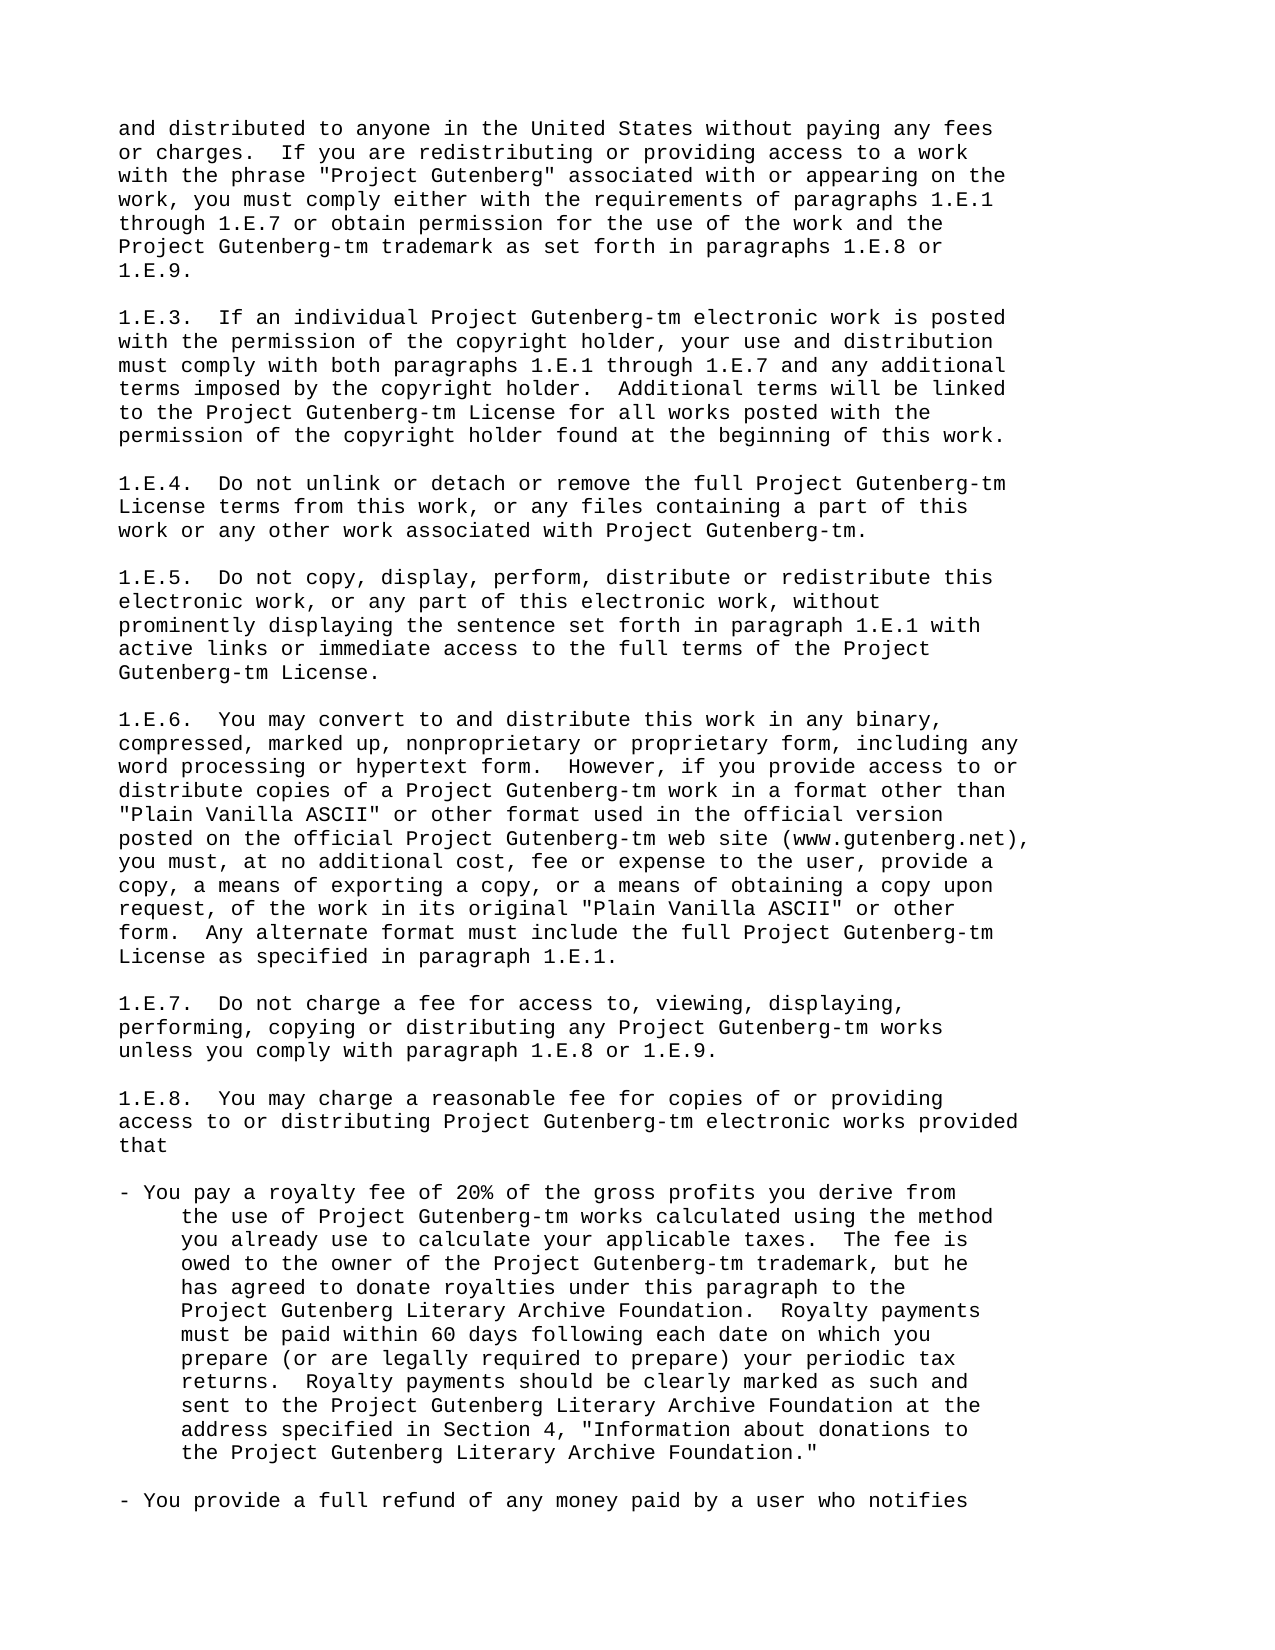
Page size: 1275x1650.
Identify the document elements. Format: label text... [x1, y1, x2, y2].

text request, of the work in its original "Plain Vanilla ASCII" or other [118, 898, 1157, 922]
text through 1.E.7 or obtain permission for the use of the work and the [118, 213, 1157, 236]
text with the phrase "Project Gutenberg" associated with or appearing on the [118, 165, 1157, 189]
text "Plain Vanilla ASCII" or other format used in the official version [118, 804, 1157, 827]
text with the permission of the copyright holder, your use and distribution [118, 331, 1157, 354]
text the use of Project Gutenberg-tm works calculated using the method [118, 1206, 1157, 1229]
text - You provide a full refund of any money paid by a user who notifies [118, 1489, 1157, 1513]
text you already use to calculate your applicable taxes. The fee is [118, 1229, 1157, 1253]
text compressed, marked up, nonproprietary or proprietary form, including any [118, 733, 1157, 757]
text you must, at no additional cost, fee or expense to the user, provide a [118, 851, 1157, 875]
text returns. Royalty payments should be clearly marked as such and [118, 1371, 1157, 1395]
text distribute copies of a Project Gutenberg-tm work in a format other than [118, 780, 1157, 804]
text posted on the official Project Gutenberg-tm web site (www.gutenberg.net), [118, 827, 1157, 851]
text access to or distributing Project Gutenberg-tm electronic works provided [118, 1111, 1157, 1135]
text 1.E.7. Do not charge a fee for access to, viewing, displaying, [118, 993, 1157, 1017]
text has agreed to donate royalties under this paragraph to the [118, 1277, 1157, 1300]
text prominently displaying the sentence set forth in paragraph 1.E.1 with [118, 615, 1157, 638]
text terms imposed by the copyright holder. Additional terms will be linked [118, 378, 1157, 402]
text must comply with both paragraphs 1.E.1 through 1.E.7 and any additional [118, 354, 1157, 378]
text Gutenberg-tm License. [118, 662, 1157, 686]
text Project Gutenberg Literary Archive Foundation. Royalty payments [118, 1300, 1157, 1324]
text 1.E.5. Do not copy, display, perform, distribute or redistribute this [118, 567, 1157, 591]
text License as specified in paragraph 1.E.1. [118, 946, 1157, 969]
text - You pay a royalty fee of 20% of the gross profits you derive from [118, 1182, 1157, 1206]
text that [118, 1135, 1157, 1158]
text or charges. If you are redistributing or providing access to a work [118, 142, 1157, 165]
text 1.E.9. [118, 260, 1157, 284]
text License terms from this work, or any files containing a part of this [118, 496, 1157, 520]
text 1.E.6. You may convert to and distribute this work in any binary, [118, 709, 1157, 733]
text to the Project Gutenberg-tm License for all works posted with the [118, 402, 1157, 426]
text copy, a means of exporting a copy, or a means of obtaining a copy upon [118, 875, 1157, 898]
text 1.E.3. If an individual Project Gutenberg-tm electronic work is posted [118, 307, 1157, 331]
text work or any other work associated with Project Gutenberg-tm. [118, 520, 1157, 544]
text and distributed to anyone in the United States without paying any fees [118, 118, 1157, 142]
text Project Gutenberg-tm trademark as set forth in paragraphs 1.E.8 or [118, 236, 1157, 260]
text work, you must comply either with the requirements of paragraphs 1.E.1 [118, 189, 1157, 213]
text sent to the Project Gutenberg Literary Archive Foundation at the [118, 1395, 1157, 1419]
text performing, copying or distributing any Project Gutenberg-tm works [118, 1017, 1157, 1040]
text 1.E.4. Do not unlink or detach or remove the full Project Gutenberg-tm [118, 473, 1157, 496]
text 1.E.8. You may charge a reasonable fee for copies of or providing [118, 1088, 1157, 1111]
text the Project Gutenberg Literary Archive Foundation." [118, 1442, 1157, 1466]
text word processing or hypertext form. However, if you provide access to or [118, 757, 1157, 780]
text permission of the copyright holder found at the beginning of this work. [118, 426, 1157, 449]
text active links or immediate access to the full terms of the Project [118, 638, 1157, 662]
text unless you comply with paragraph 1.E.8 or 1.E.9. [118, 1040, 1157, 1064]
text prepare (or are legally required to prepare) your periodic tax [118, 1348, 1157, 1371]
text owed to the owner of the Project Gutenberg-tm trademark, but he [118, 1253, 1157, 1277]
text electronic work, or any part of this electronic work, without [118, 591, 1157, 615]
text form. Any alternate format must include the full Project Gutenberg-tm [118, 922, 1157, 946]
text must be paid within 60 days following each date on which you [118, 1324, 1157, 1348]
text address specified in Section 4, "Information about donations to [118, 1419, 1157, 1442]
